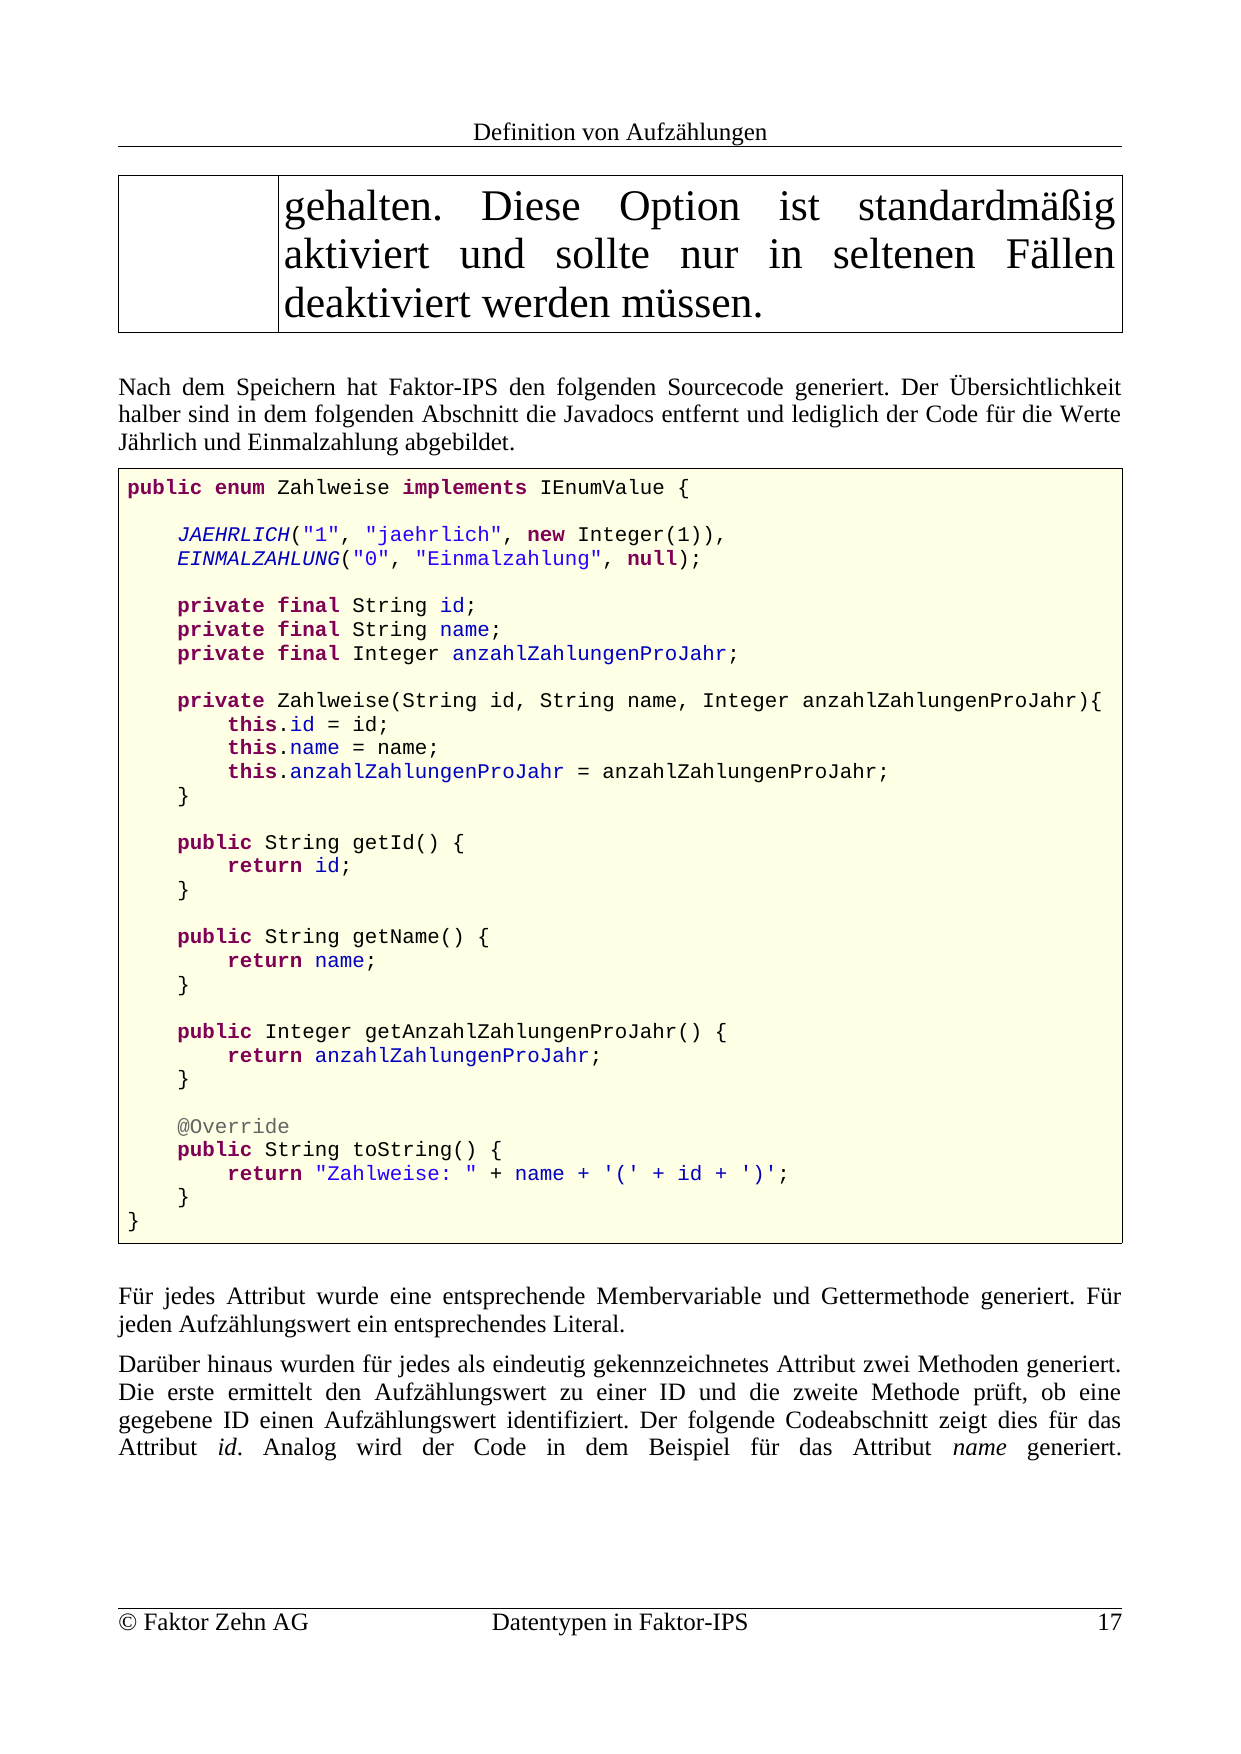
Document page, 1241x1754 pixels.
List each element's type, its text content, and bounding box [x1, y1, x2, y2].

text return id; [127, 856, 1113, 879]
text Für jedes Attribut wurde eine entsprechende Membervariable und Gettermethode generiert. Für jeden Aufzählungswert ein entsprechendes Literal. [118, 1244, 1122, 1338]
text } [127, 1210, 1113, 1234]
text public String getName() { [127, 926, 1113, 950]
text return anzahlZahlungenProJahr; [127, 1045, 1113, 1068]
text private final String name; [127, 619, 1113, 643]
text } [127, 1187, 1113, 1210]
text private final Integer anzahlZahlungenProJahr; [127, 643, 1113, 666]
text private Zahlweise(String id, String name, Integer anzahlZahlungenProJahr){ [127, 690, 1113, 714]
text } [127, 1068, 1113, 1092]
text public String toString() { [127, 1139, 1113, 1163]
text public enum Zahlweise implements IEnumValue { [127, 477, 1113, 501]
text this.id = id; [127, 714, 1113, 737]
text Nach dem Speichern hat Faktor-IPS den folgenden Sourcecode generiert. Der Übersichtlichkeit halber sind in dem folgenden Abschnitt die Javadocs entfernt und lediglich der Code für die Werte Jährlich und Einmalzahlung abgebildet. [118, 373, 1122, 456]
text } [127, 879, 1113, 903]
table_cell gehalten. Diese Option ist standardmäßig aktiviert und sollte nur in seltenen Fällen deaktiviert werden müssen. [279, 176, 1122, 332]
text EINMALZAHLUNG("0", "Einmalzahlung", null); [127, 548, 1113, 572]
text private final String id; [127, 595, 1113, 619]
text this.anzahlZahlungenProJahr = anzahlZahlungenProJahr; [127, 761, 1113, 784]
text return name; [127, 950, 1113, 974]
text public Integer getAnzahlZahlungenProJahr() { [127, 1021, 1113, 1045]
text Darüber hinaus wurden für jedes als eindeutig gekennzeichnetes Attribut zwei Methoden generiert. Die erste ermittelt den Aufzählungswert zu einer ID und die zweite Methode prüft, ob eine gegebene ID einen Aufzählungswert identifiziert. Der folgende Codeabschnitt zeigt dies für das Attribut id. Analog wird der Code in dem Beispiel für das Attribut name generiert. [118, 1350, 1122, 1489]
text this.name = name; [127, 737, 1113, 761]
text } [127, 974, 1113, 997]
text JAEHRLICH("1", "jaehrlich", new Integer(1)), [127, 524, 1113, 548]
text @Override [127, 1116, 1113, 1139]
table_cell [119, 176, 278, 332]
text } [127, 784, 1113, 808]
text public String getId() { [127, 832, 1113, 856]
text return "Zahlweise: " + name + '(' + id + ')'; [127, 1163, 1113, 1187]
